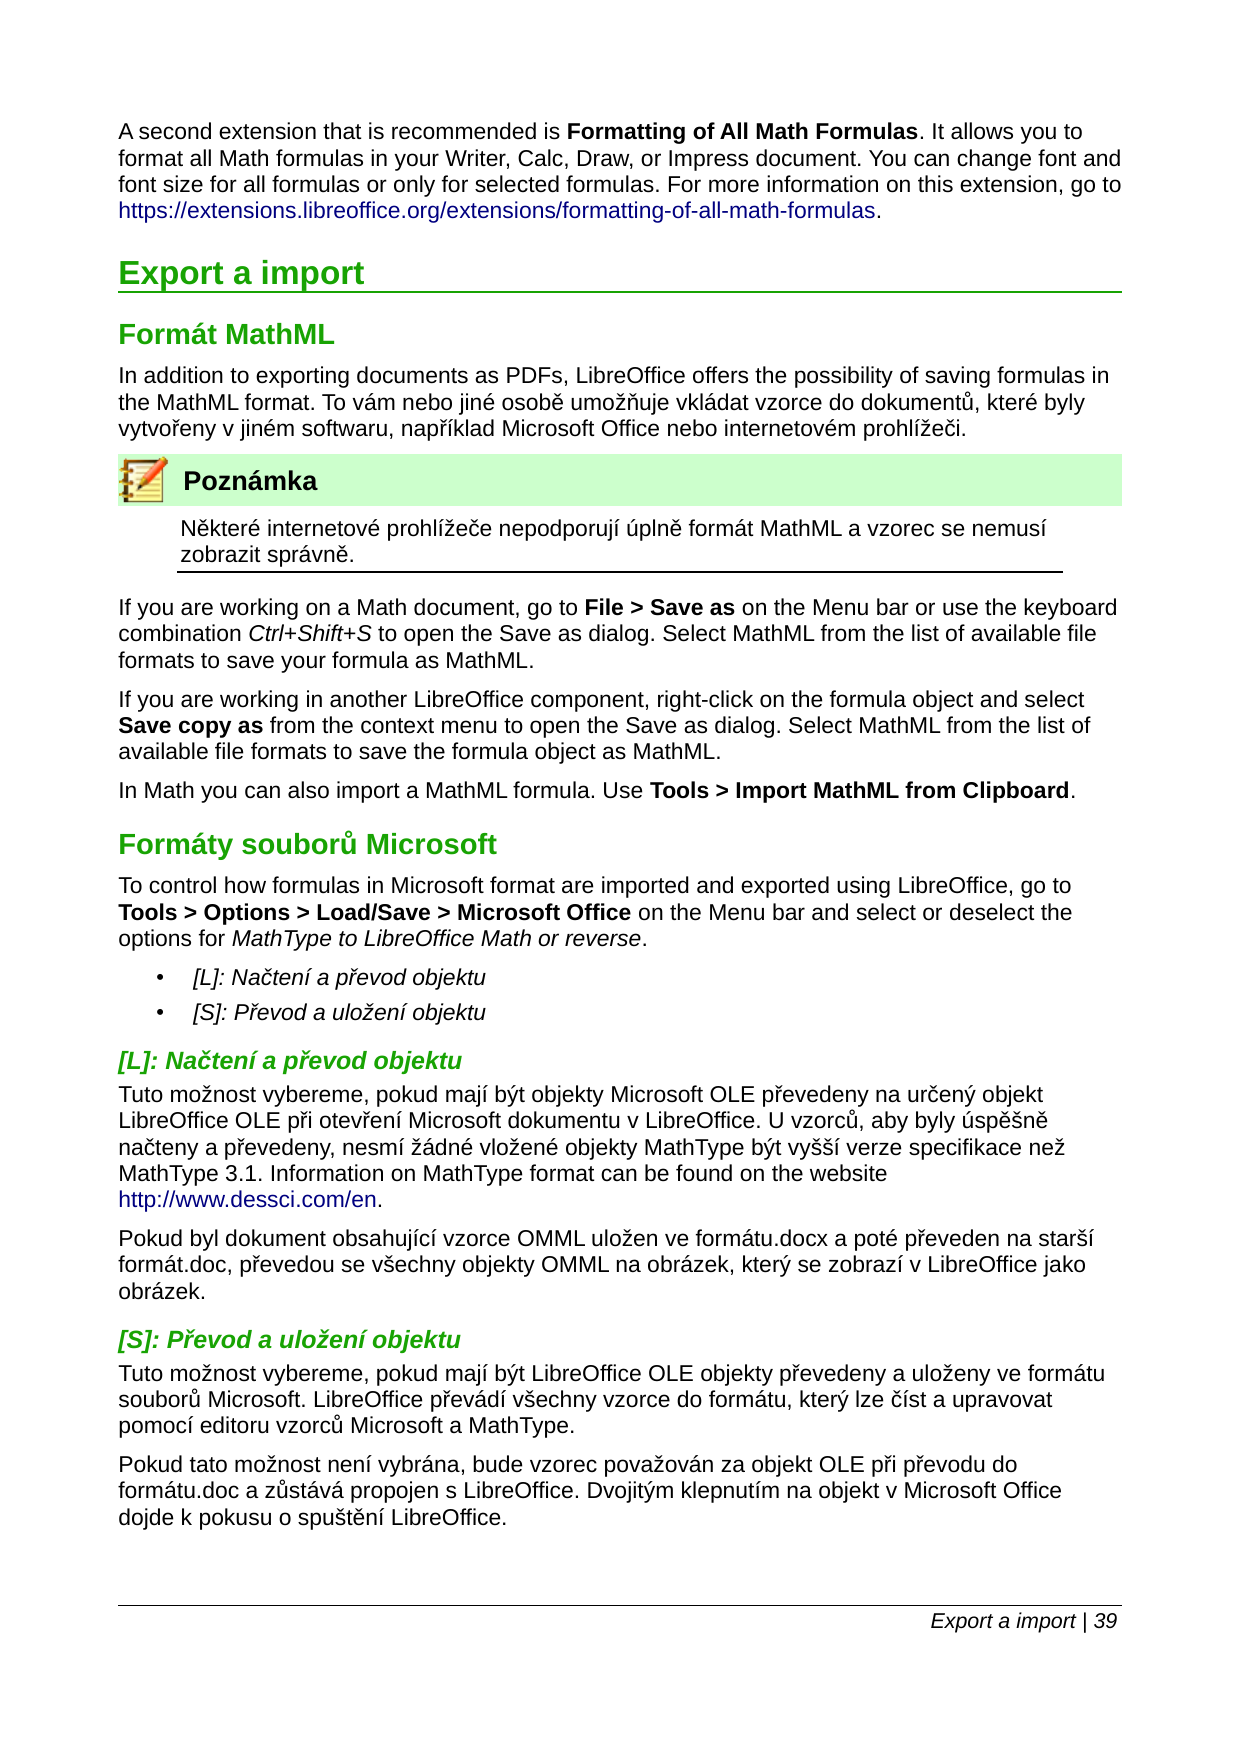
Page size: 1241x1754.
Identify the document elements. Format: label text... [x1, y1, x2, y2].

text In Math you can also import a MathML formula. Use Tools > Import MathML from Clipboard. [118, 777, 1122, 803]
subtitle [L]: Načtení a převod objektu [118, 1046, 1122, 1075]
text If you are working on a Math document, go to File > Save as on the Menu bar or use the keyboard combination Ctrl+Shift+S to open the Save as dialog. Select MathML from the list of available file formats to save your formula as MathML. [118, 594, 1122, 673]
subtitle Export a import [118, 253, 1122, 291]
text Tuto možnost vybereme, pokud mají být LibreOffice OLE objekty převedeny a uloženy ve formátu souborů Microsoft. LibreOffice převádí všechny vzorce do formátu, který lze číst a upravovat pomocí editoru vzorců Microsoft a MathType. [118, 1359, 1122, 1438]
text If you are working in another LibreOffice component, right-click on the formula object and select Save copy as from the context menu to open the Save as dialog. Select MathML from the list of available file formats to save the formula object as MathML. [118, 686, 1122, 764]
subtitle Formát MathML [118, 317, 1122, 351]
text Tuto možnost vybereme, pokud mají být objekty Microsoft OLE převedeny na určený objekt LibreOffice OLE při otevření Microsoft dokumentu v LibreOffice. U vzorců, aby byly úspěšně načteny a převedeny, nesmí žádné vložené objekty MathType být vyšší verze specifikace než MathType 3.1. Information on MathType format can be found on the website http://www.dessci.com/en. [118, 1081, 1122, 1213]
subtitle [S]: Převod a uložení objektu [118, 1325, 1122, 1353]
subtitle Formáty souborů Microsoft [118, 827, 1122, 861]
text Některé internetové prohlížeče nepodporují úplně formát MathML a vzorec se nemusí zobrazit správně. [177, 512, 1063, 571]
subtitle Poznámka [118, 454, 1122, 506]
picture [119, 455, 170, 506]
text A second extension that is recommended is Formatting of All Math Formulas. It allows you to format all Math formulas in your Writer, Calc, Draw, or Impress document. You can change font and font size for all formulas or only for selected formulas. For more information on this extension, go to https://extensions.libreoffice.org/extensions/formatting-of-all-math-formulas. [118, 118, 1122, 223]
text Pokud tato možnost není vybrána, bude vzorec považován za objekt OLE při převodu do formátu.doc a zůstává propojen s LibreOffice. Dvojitým klepnutím na objekt v Microsoft Office dojde k pokusu o spuštění LibreOffice. [118, 1451, 1122, 1530]
text Pokud byl dokument obsahující vzorce OMML uložen ve formátu.docx a poté převeden na starší formát.doc, převedou se všechny objekty OMML na obrázek, který se zobrazí v LibreOffice jako obrázek. [118, 1225, 1122, 1304]
text In addition to exporting documents as PDFs, LibreOffice offers the possibility of saving formulas in the MathML format. To vám nebo jiné osobě umožňuje vkládat vzorce do dokumentů, které byly vytvořeny v jiném softwaru, například Microsoft Office nebo internetovém prohlížeči. [118, 362, 1122, 442]
list [L]: Načtení a převod objektu [156, 964, 1122, 990]
text To control how formulas in Microsoft format are imported and exported using LibreOffice, go to Tools > Options > Load/Save > Microsoft Office on the Menu bar and select or deselect the options for MathType to LibreOffice Math or reverse. [118, 872, 1122, 951]
list [S]: Převod a uložení objektu [156, 999, 1122, 1026]
